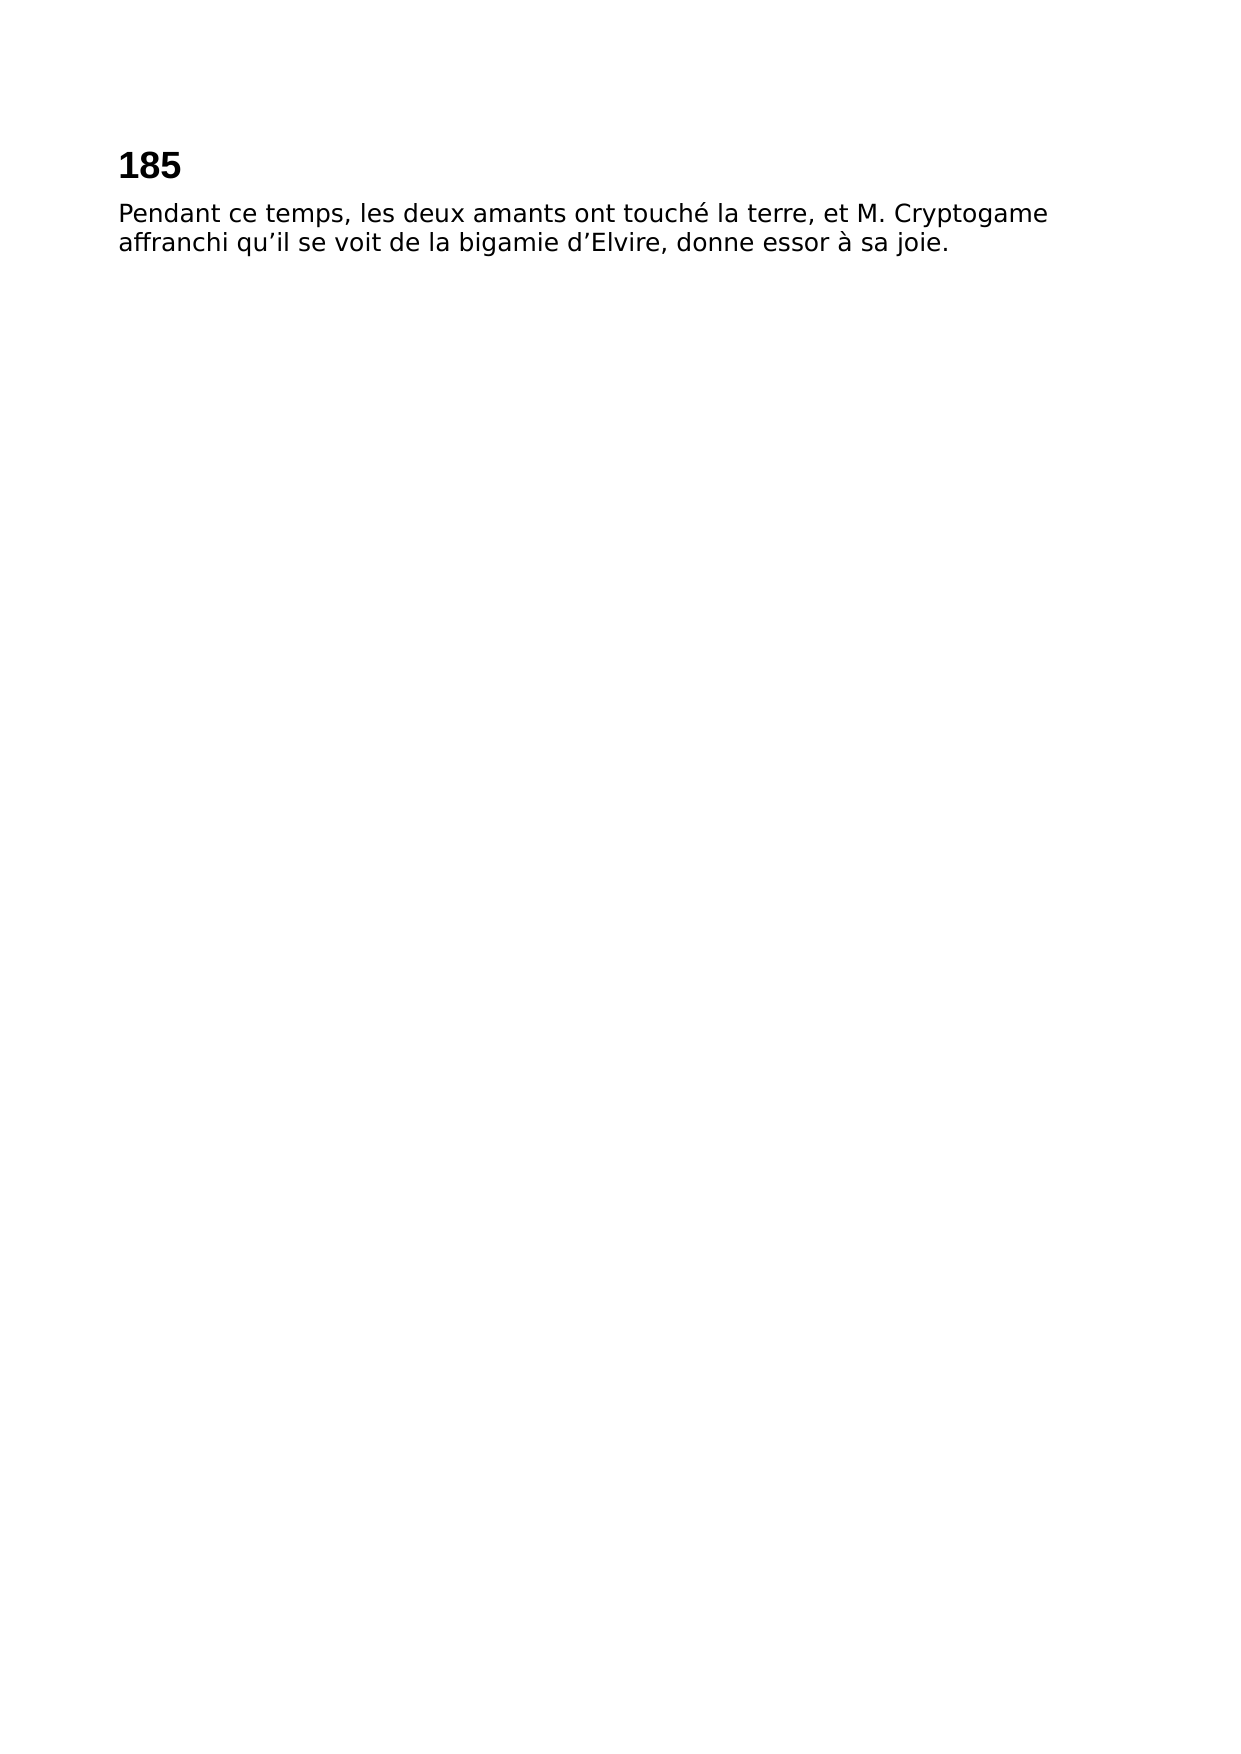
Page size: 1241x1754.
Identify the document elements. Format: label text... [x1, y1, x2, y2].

subtitle 185 [118, 143, 1122, 187]
text Pendant ce temps, les deux amants ont touché la terre, et M. Cryptogame affranchi qu’il se voit de la bigamie d’Elvire, donne essor à sa joie. [118, 199, 1122, 258]
